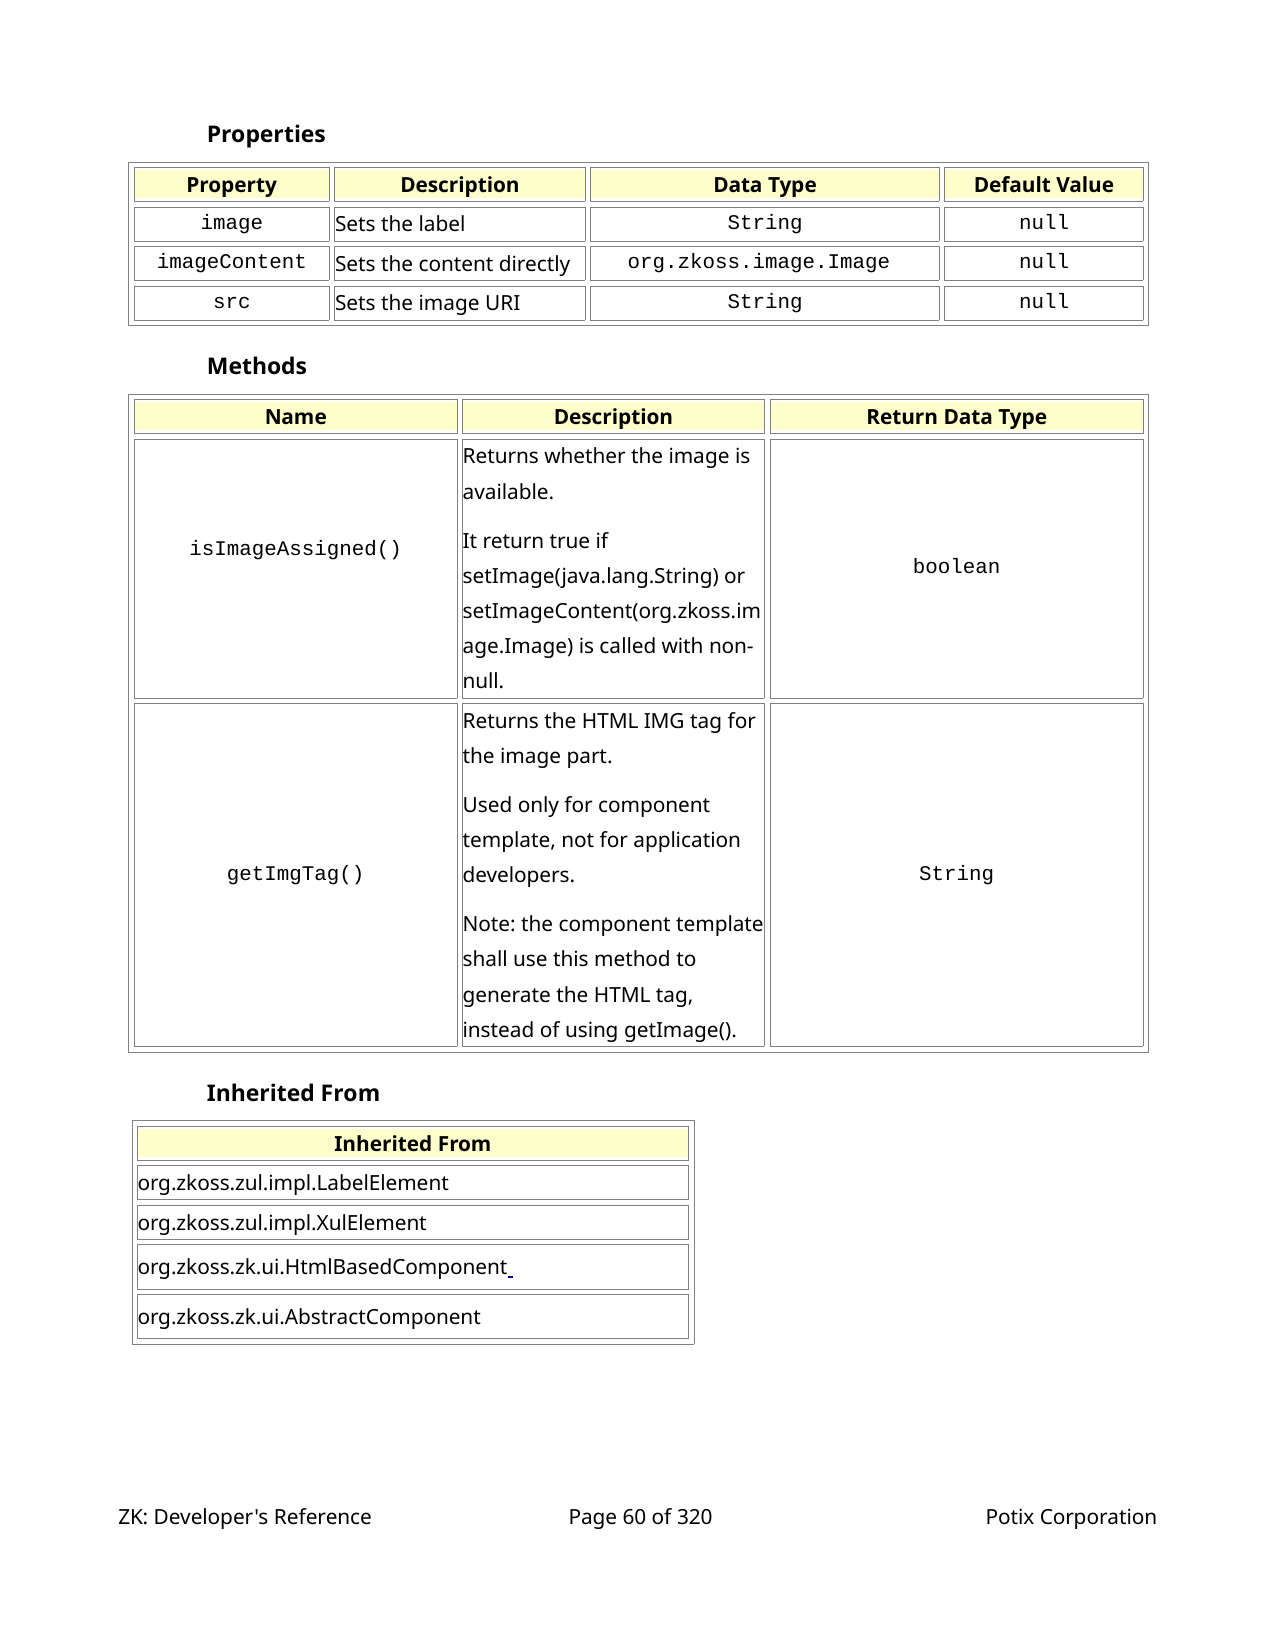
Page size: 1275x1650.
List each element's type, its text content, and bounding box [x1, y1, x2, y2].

table_cell Sets the label [332, 201, 588, 241]
table_cell isImageAssigned() [131, 433, 459, 698]
table_cell Sets the image URI [332, 280, 588, 320]
table_cell src [131, 280, 332, 320]
table_cell org.zkoss.zk.ui.AbstractComponent [134, 1289, 691, 1338]
table_cell null [942, 241, 1146, 280]
table_header Description [460, 395, 767, 433]
table_header Return Data Type [767, 395, 1146, 433]
table_cell Sets the content directly [332, 241, 588, 280]
table_cell imageContent [131, 241, 332, 280]
table_header Data Type [588, 163, 942, 201]
subtitle Inherited From [207, 1077, 1157, 1108]
table_cell boolean [767, 433, 1146, 698]
table_cell image [131, 201, 332, 241]
table_cell String [588, 201, 942, 241]
table_cell Returns whether the image is available. It return true if setImage(java.lang.String) or setImageContent(org.zkoss.image.Image) is called with non-null. [460, 433, 767, 698]
table_header Name [131, 395, 459, 433]
table_header Default Value [942, 163, 1146, 201]
table_cell org.zkoss.zul.impl.LabelElement [134, 1160, 691, 1199]
table_cell String [588, 280, 942, 320]
subtitle Properties [207, 118, 1157, 149]
table_header Description [332, 163, 588, 201]
table_cell org.zkoss.zk.ui.HtmlBasedComponent [134, 1239, 691, 1288]
table_cell getImgTag() [131, 698, 459, 1046]
table_cell org.zkoss.image.Image [588, 241, 942, 280]
table_header Property [131, 163, 332, 201]
table_cell String [767, 698, 1146, 1046]
table_cell null [942, 280, 1146, 320]
table_cell org.zkoss.zul.impl.XulElement [134, 1199, 691, 1239]
table_header Inherited From [134, 1121, 691, 1160]
subtitle Methods [207, 350, 1157, 381]
table_cell Returns the HTML IMG tag for the image part. Used only for component template, not for application developers. Note: the component template shall use this method to generate the HTML tag, instead of using getImage(). [460, 698, 767, 1046]
table_cell null [942, 201, 1146, 241]
